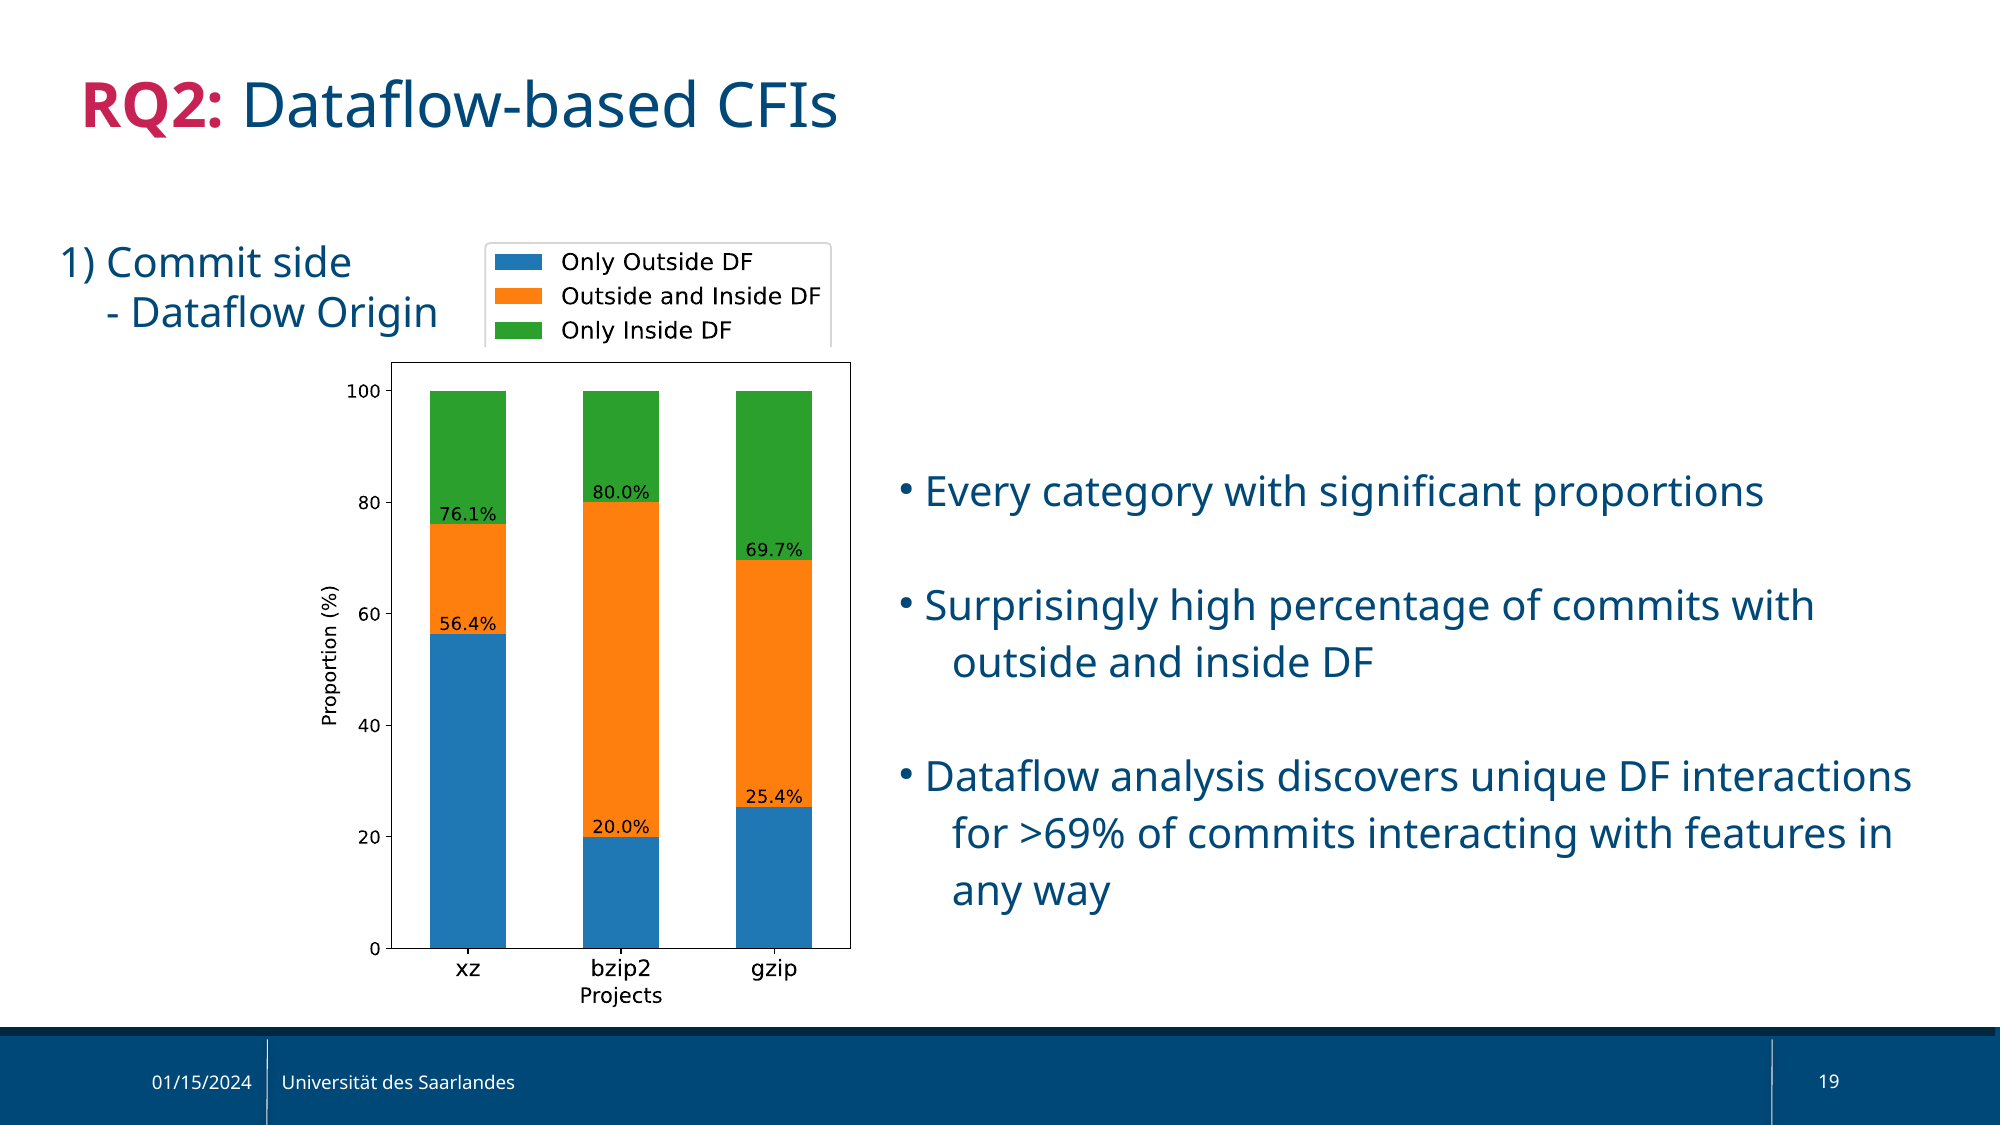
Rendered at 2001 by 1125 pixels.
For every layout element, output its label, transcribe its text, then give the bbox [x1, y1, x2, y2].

list Commit side - Dataflow Origin [59, 178, 1654, 886]
picture [472, 218, 863, 347]
picture [301, 362, 863, 1019]
text_box Universität des Saarlandes [266, 1052, 1741, 1113]
list RQ2: Dataflow-based CFIs [65, 57, 1520, 170]
text_box [1803, 1052, 2000, 1113]
text_box Every category with significant proportions Surprisingly high percentage of commits with outside and inside DF Dataflow analysis discovers unique DF interactions for >69% of commits interacting with features in any way [884, 454, 1979, 916]
text_box 01/15/2024 [65, 1053, 266, 1113]
